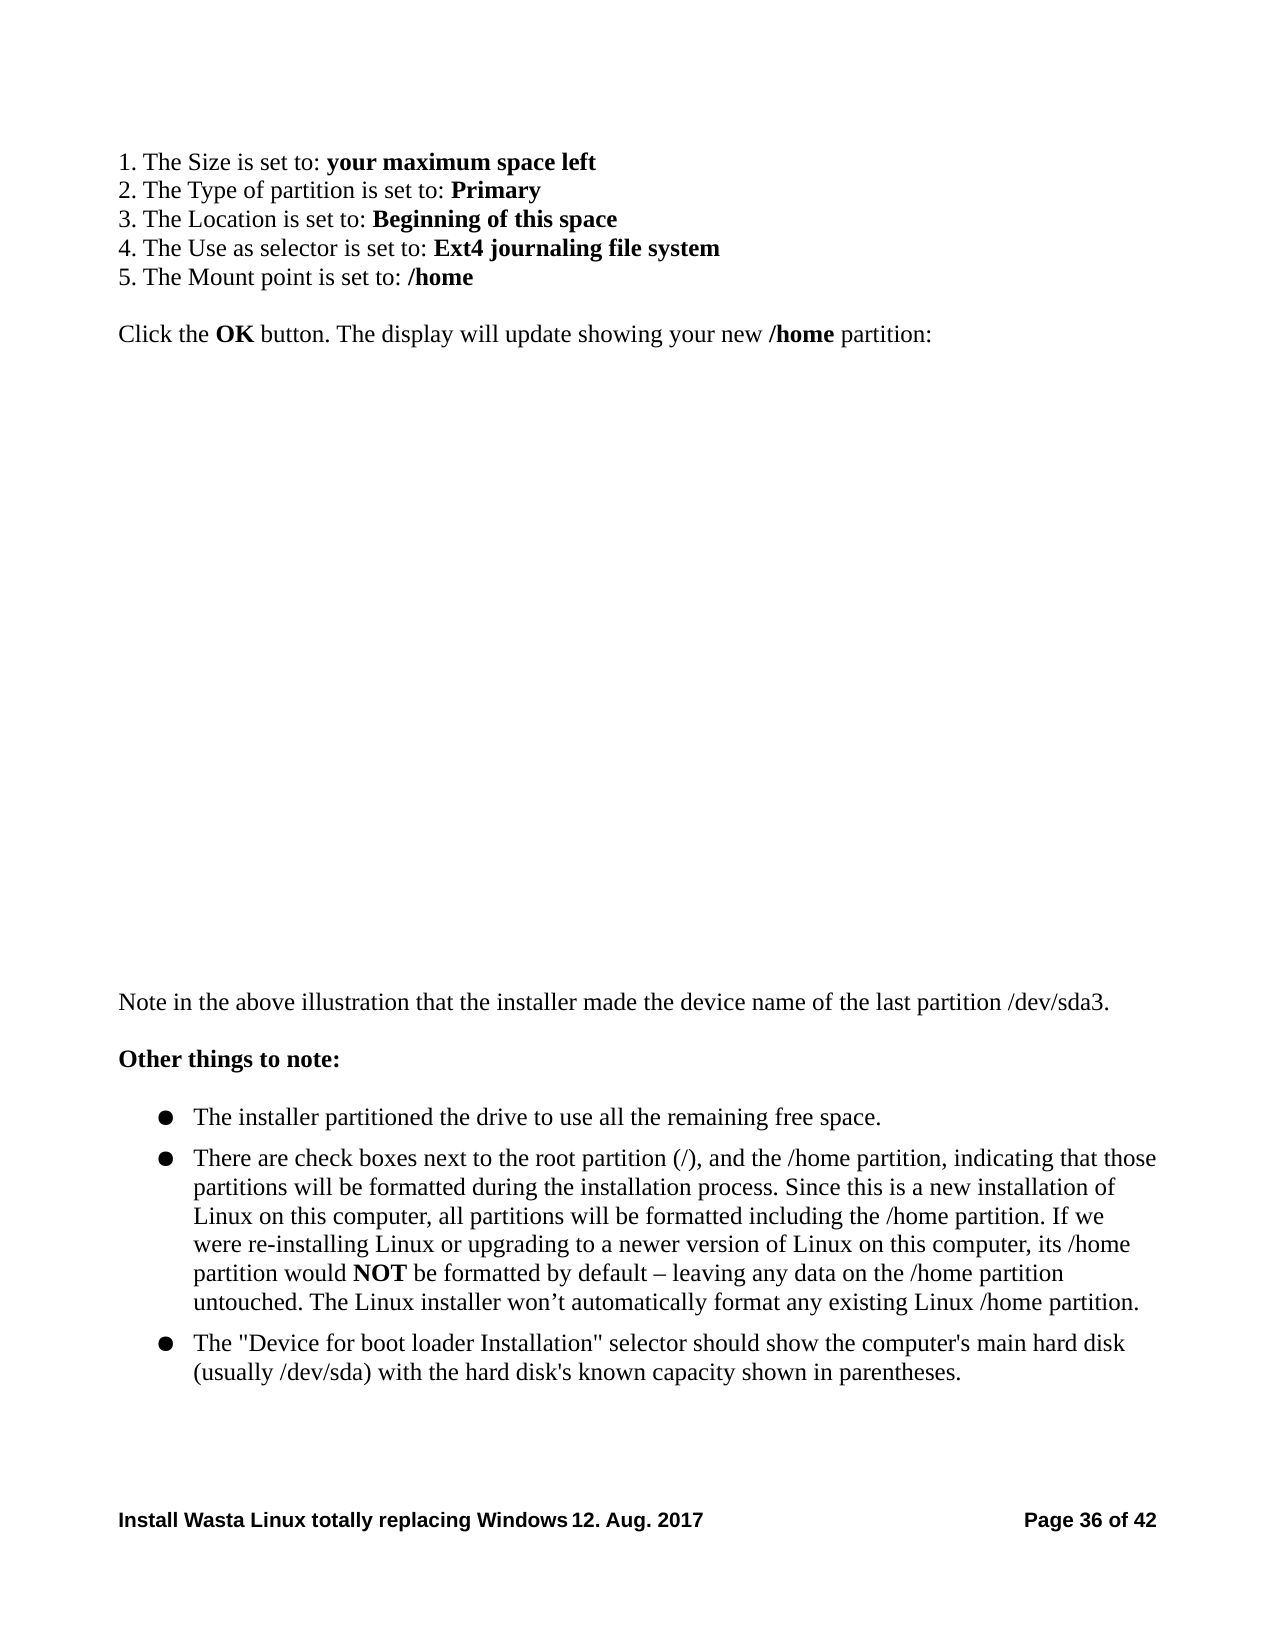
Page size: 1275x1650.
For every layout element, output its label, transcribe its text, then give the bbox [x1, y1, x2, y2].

text 2. The Type of partition is set to: Primary [118, 176, 1157, 204]
list The "Device for boot loader Installation" selector should show the computer's main hard disk (usually /dev/sda) with the hard disk's known capacity shown in parentheses. [156, 1328, 1157, 1386]
text 5. The Mount point is set to: /home [118, 262, 1157, 291]
text 4. The Use as selector is set to: Ext4 journaling file system [118, 233, 1157, 262]
text 1. The Size is set to: your maximum space left [118, 147, 1157, 176]
list There are check boxes next to the root partition (/), and the /home partition, indicating that those partitions will be formatted during the installation process. Since this is a new installation of Linux on this computer, all partitions will be formatted including the /home partition. If we were re-installing Linux or upgrading to a newer version of Linux on this computer, its /home partition would NOT be formatted by default – leaving any data on the /home partition untouched. The Linux installer won’t automatically format any existing Linux /home partition. [156, 1143, 1157, 1316]
text Click the OK button. The display will update showing your new /home partition: [118, 319, 1157, 348]
list The installer partitioned the drive to use all the remaining free space. [156, 1102, 1157, 1131]
text Other things to note: [118, 1044, 1157, 1073]
text Note in the above illustration that the installer made the device name of the last partition /dev/sda3. [118, 987, 1157, 1016]
text 3. The Location is set to: Beginning of this space [118, 204, 1157, 233]
